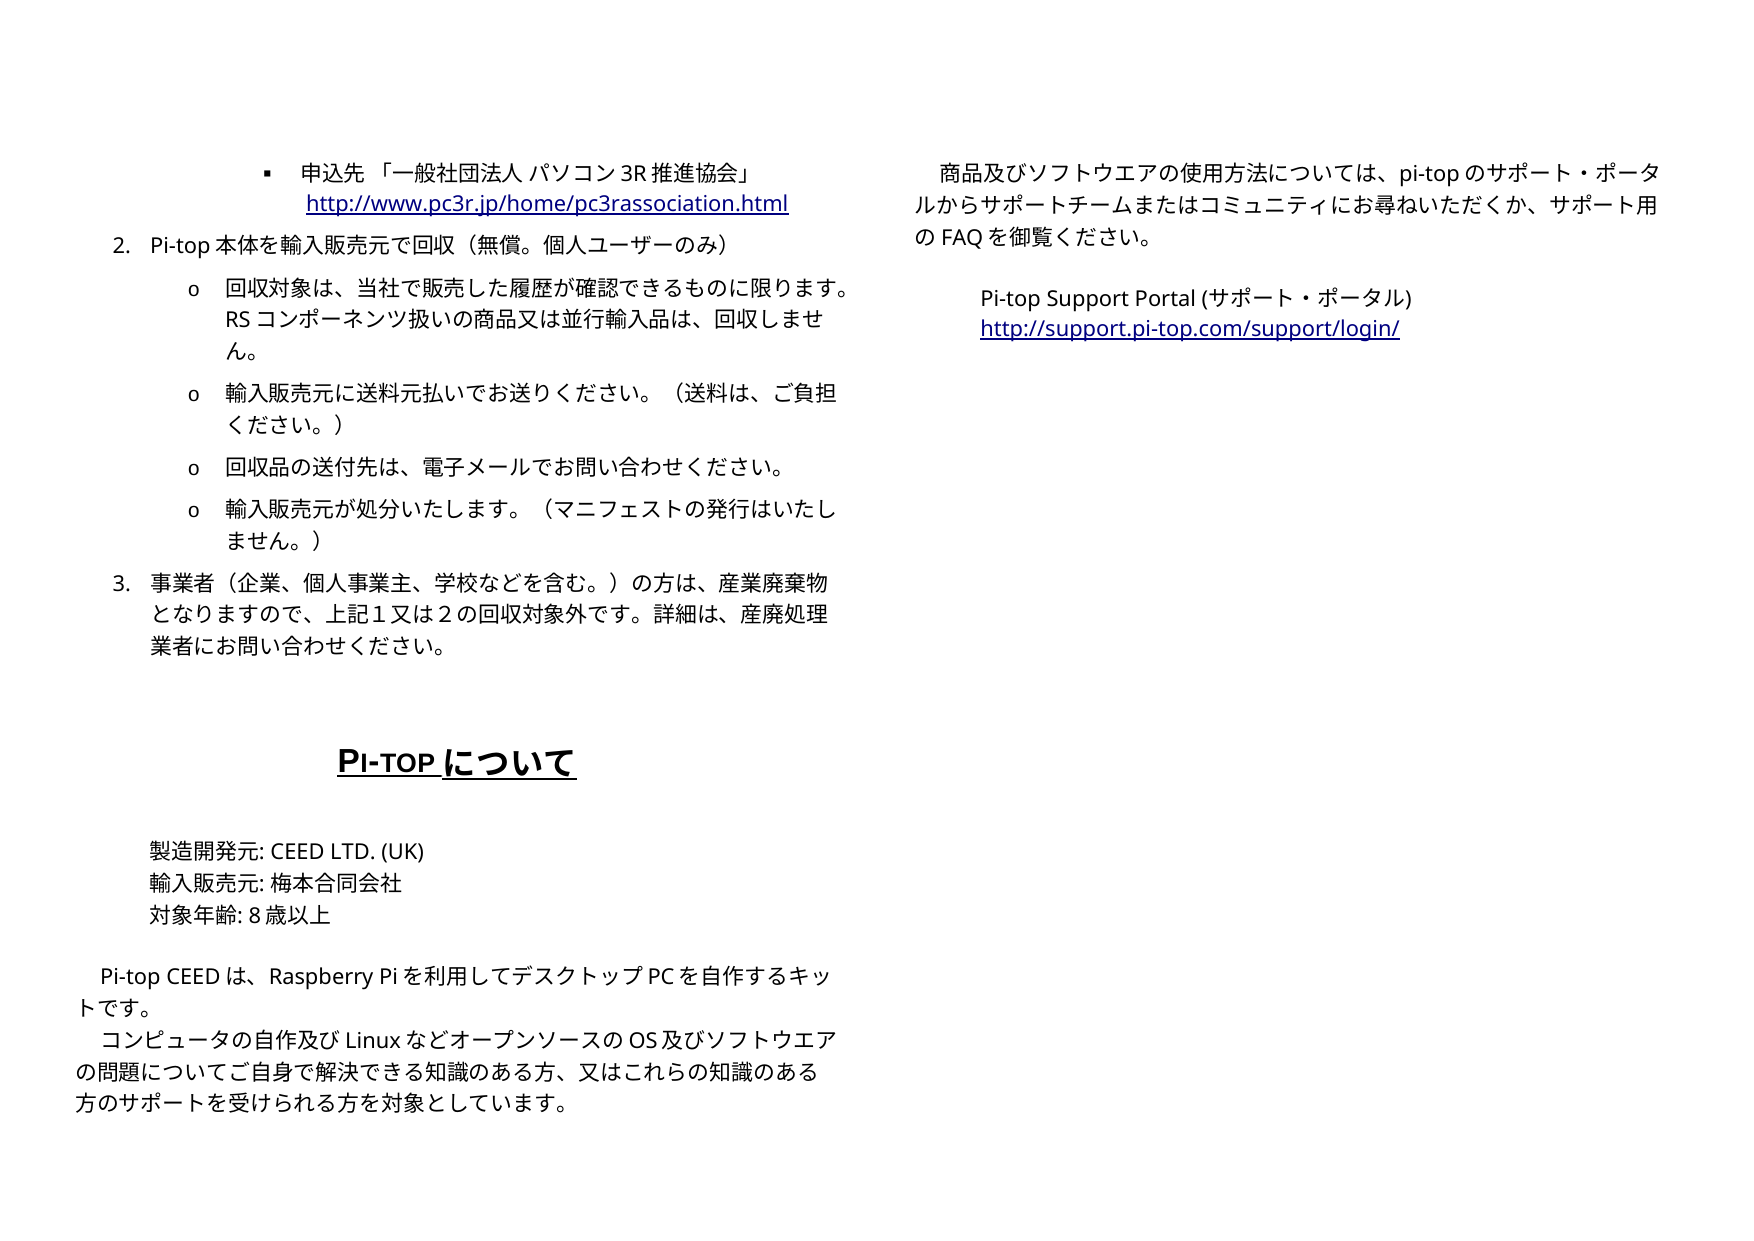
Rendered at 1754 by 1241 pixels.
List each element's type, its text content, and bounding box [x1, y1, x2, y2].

list 回収品の送付先は、電子メールでお問い合わせください。 [187, 450, 839, 482]
list 回収対象は、当社で販売した履歴が確認できるものに限ります。RSコンポーネンツ扱いの商品又は並行輸入品は、回収しません。 [187, 271, 839, 366]
text Pi-top CEEDは、Raspberry Piを利用してデスクトップPCを自作するキットです。 [75, 959, 839, 1023]
text 製造開発元: CEED LTD. (UK) 輸入販売元: 梅本合同会社 対象年齢: 8歳以上 [149, 834, 839, 929]
list 輸入販売元が処分いたします。（マニフェストの発行はいたしません。） [187, 492, 839, 555]
list Pi-top本体を輸入販売元で回収（無償。個人ユーザーのみ） [112, 228, 839, 260]
text Pi-topについて [75, 719, 839, 781]
list 事業者（企業、個人事業主、学校などを含む。）の方は、産業廃棄物となりますので、上記１又は２の回収対象外です。詳細は、産廃処理業者にお問い合わせください。 [112, 566, 839, 661]
list 輸入販売元に送料元払いでお送りください。（送料は、ご負担ください。） [187, 376, 839, 439]
text Pi-top Support Portal (サポート・ポータル) http://support.pi-top.com/support/login/ [980, 281, 1679, 343]
list 申込先 「一般社団法人 パソコン3R推進協会」 http://www.pc3r.jp/home/pc3rassociation.html [262, 156, 839, 218]
text コンピュータの自作及びLinuxなどオープンソースのOS及びソフトウエアの問題についてご自身で解決できる知識のある方、又はこれらの知識のある方のサポートを受けられる方を対象としています。 [75, 1023, 839, 1118]
text 商品及びソフトウエアの使用方法については、pi-topのサポート・ポータルからサポートチームまたはコミュニティにお尋ねいただくか、サポート用のFAQを御覧ください。 [914, 156, 1679, 252]
